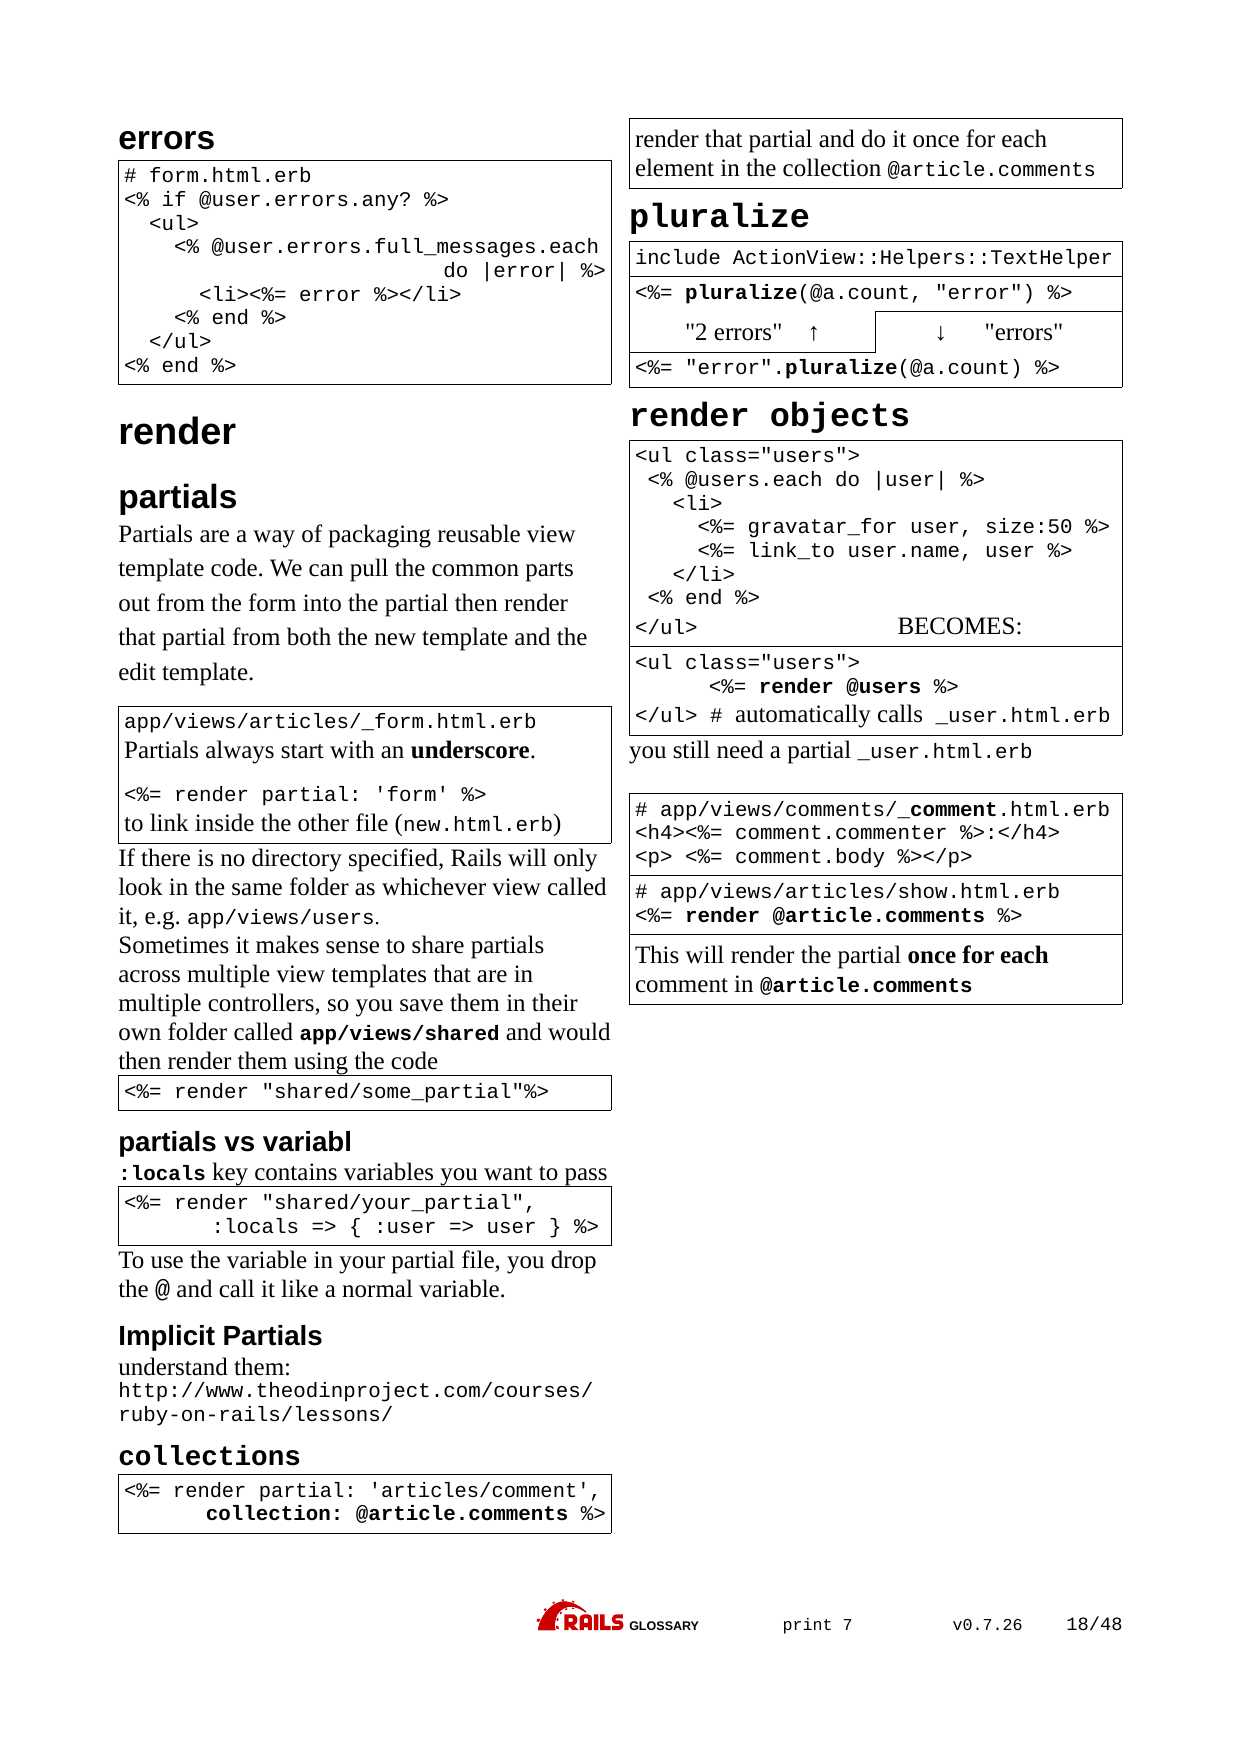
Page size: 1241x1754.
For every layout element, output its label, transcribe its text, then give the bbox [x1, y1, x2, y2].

text If there is no directory specified, Rails will only look in the same folder as whichever view called it, e.g. app/views/users. [118, 844, 611, 930]
text http://www.theodinproject.com/courses/ruby-on-rails/lessons/ [118, 1380, 611, 1428]
subtitle partials [118, 477, 611, 516]
subtitle partials vs variabl [118, 1125, 611, 1157]
text you still need a partial _user.html.erb [629, 736, 1122, 764]
subtitle errors [118, 118, 611, 157]
table_cell This will render the partial once for each comment in @article.comments [630, 935, 1122, 1004]
text To use the variable in your partial file, you drop the @ and call it like a normal variable. [118, 1246, 611, 1305]
table_header <%= render "shared/some_partial"%> [119, 1076, 611, 1110]
table_cell render that partial and do it once for each element in the collection @article.comments [630, 119, 1122, 188]
text :locals key contains variables you want to pass [118, 1157, 611, 1186]
table_cell "2 errors" ↑ [630, 311, 875, 352]
text Sometimes it makes sense to share partials across multiple view templates that are in multiple controllers, so you save them in their own folder called app/views/shared and would then render them using the code [118, 930, 611, 1075]
subtitle pluralize [629, 200, 1122, 238]
subtitle Implicit Partials [118, 1320, 611, 1352]
subtitle render objects [629, 399, 1122, 437]
table_header <%= render partial: 'articles/comment', collection: @article.comments %> [119, 1475, 611, 1533]
table_cell # app/views/articles/show.html.erb <%= render @article.comments %> [630, 876, 1122, 934]
table_header # form.html.erb <% if @user.errors.any? %> <ul> <% @user.errors.full_messages.each do |error| %> <li><%= error %></li> <% end %> </ul> <% end %> [119, 161, 611, 384]
table_header # app/views/comments/_comment.html.erb <h4><%= comment.commenter %>:</h4> <p> <%= comment.body %></p> [630, 794, 1122, 875]
table_cell ↓ "errors" [876, 312, 1122, 352]
subtitle collections [118, 1442, 611, 1474]
text Partials are a way of packaging reusable view template code. We can pull the common parts out from the form into the partial then render that partial from both the new template and the edit template. [118, 519, 611, 685]
table_header include ActionView::Helpers::TextHelper [630, 242, 1122, 276]
table_header <ul class="users"> <% @users.each do |user| %> <li> <%= gravatar_for user, size:50 %> <%= link_to user.name, user %> </li> <% end %> </ul> BECOMES: [630, 441, 1122, 646]
table_cell <%= "error".pluralize(@a.count) %> [630, 352, 1122, 387]
table_header app/views/articles/_form.html.erb Partials always start with an underscore. <%= render partial: 'form' %> to link inside the other file (new.html.erb) [119, 707, 611, 843]
table_header <%= render "shared/your_partial", :locals => { :user => user } %> [119, 1187, 611, 1245]
text understand them: [118, 1352, 611, 1380]
subtitle render [118, 409, 611, 453]
table_cell <ul class="users"> <%= render @users %> </ul> # automatically calls _user.html.erb [630, 647, 1122, 735]
table_cell <%= pluralize(@a.count, "error") %> [630, 277, 1122, 311]
